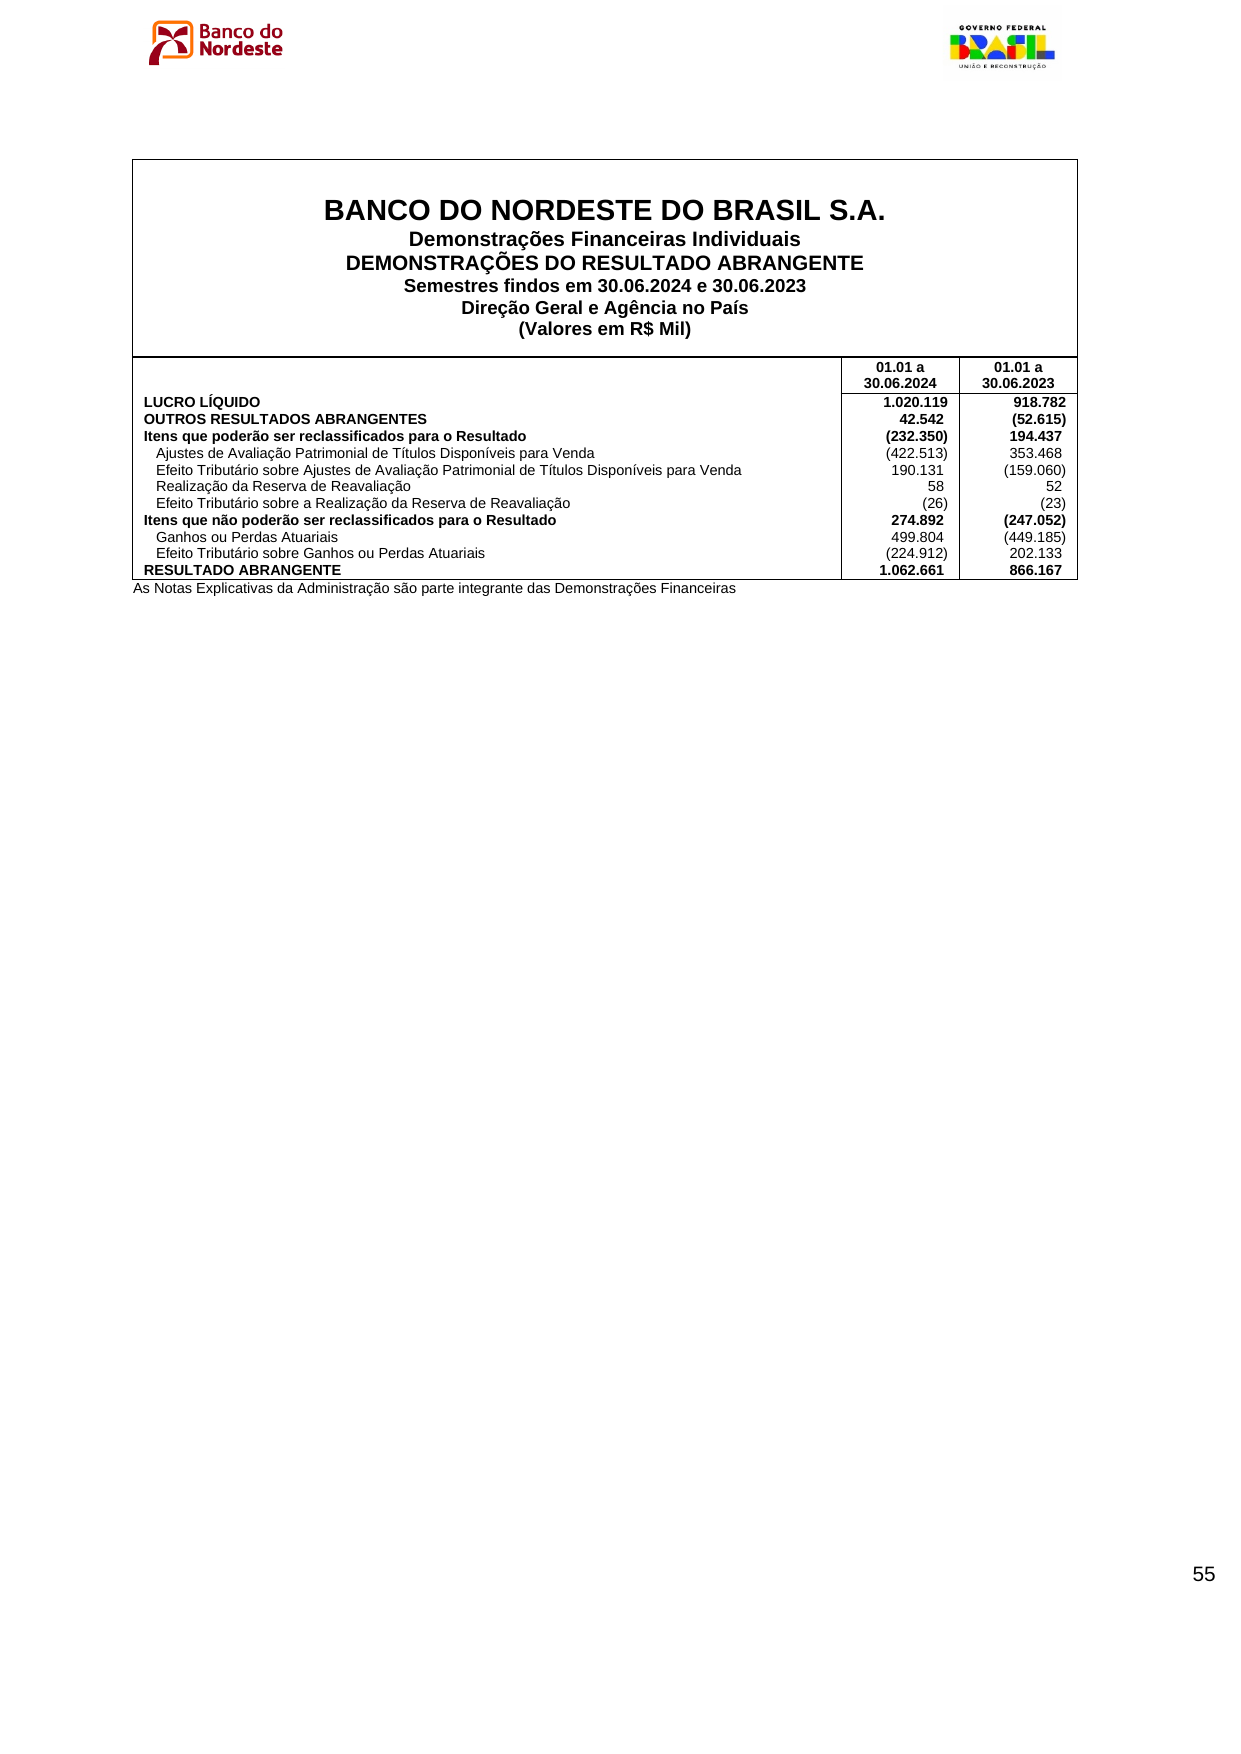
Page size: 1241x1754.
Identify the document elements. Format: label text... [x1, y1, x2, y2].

text As Notas Explicativas da Administração são parte integrante das Demonstrações Financeiras [133, 580, 1215, 596]
table_header BANCO DO NORDESTE DO BRASIL S.A. Demonstrações Financeiras Individuais DEMONSTRAÇÕES DO RESULTADO ABRANGENTE Semestres findos em 30.06.2024 e 30.06.2023 Direção Geral e Agência no País (Valores em R$ Mil) [133, 160, 1077, 356]
table_cell (224.912) [842, 545, 959, 562]
table_cell OUTROS RESULTADOS ABRANGENTES [133, 411, 841, 428]
text DEMONSTRAÇÕES DO RESULTADO ABRANGENTE [133, 99, 1215, 123]
table_cell LUCRO LÍQUIDO [133, 393, 841, 411]
table_cell 1.062.661 [842, 562, 959, 579]
table_cell (247.052) [960, 512, 1077, 528]
table_cell Realização da Reserva de Reavaliação [133, 478, 841, 495]
table_cell 499.804 [842, 528, 959, 545]
table_cell Efeito Tributário sobre a Realização da Reserva de Reavaliação [133, 495, 841, 512]
table_cell (26) [842, 495, 959, 512]
table_cell 866.167 [960, 562, 1077, 579]
table_cell (52.615) [960, 411, 1077, 428]
table_cell 42.542 [842, 411, 959, 428]
table_cell 190.131 [842, 461, 959, 478]
table_cell 1.020.119 [842, 394, 959, 411]
table_cell 918.782 [960, 394, 1077, 411]
table_cell 01.01 a 30.06.2024 [842, 358, 959, 393]
table_cell 58 [842, 478, 959, 495]
table_cell Efeito Tributário sobre Ajustes de Avaliação Patrimonial de Títulos Disponíveis para Venda [133, 461, 841, 478]
table_cell 274.892 [842, 512, 959, 528]
table_cell (159.060) [960, 461, 1077, 478]
table_cell Itens que não poderão ser reclassificados para o Resultado [133, 512, 841, 528]
table_cell 52 [960, 478, 1077, 495]
table_cell [133, 358, 841, 393]
table_cell 194.437 [960, 428, 1077, 444]
table_cell Ganhos ou Perdas Atuariais [133, 528, 841, 545]
table_cell (422.513) [842, 445, 959, 461]
table_cell (449.185) [960, 528, 1077, 545]
table_cell (232.350) [842, 428, 959, 444]
table_cell Efeito Tributário sobre Ganhos ou Perdas Atuariais [133, 545, 841, 562]
table_cell RESULTADO ABRANGENTE [133, 562, 841, 579]
table_cell Itens que poderão ser reclassificados para o Resultado [133, 428, 841, 444]
table_cell (23) [960, 495, 1077, 512]
table_cell Ajustes de Avaliação Patrimonial de Títulos Disponíveis para Venda [133, 445, 841, 461]
table_cell 202.133 [960, 545, 1077, 562]
table_cell 01.01 a 30.06.2023 [960, 358, 1077, 393]
table_cell 353.468 [960, 445, 1077, 461]
